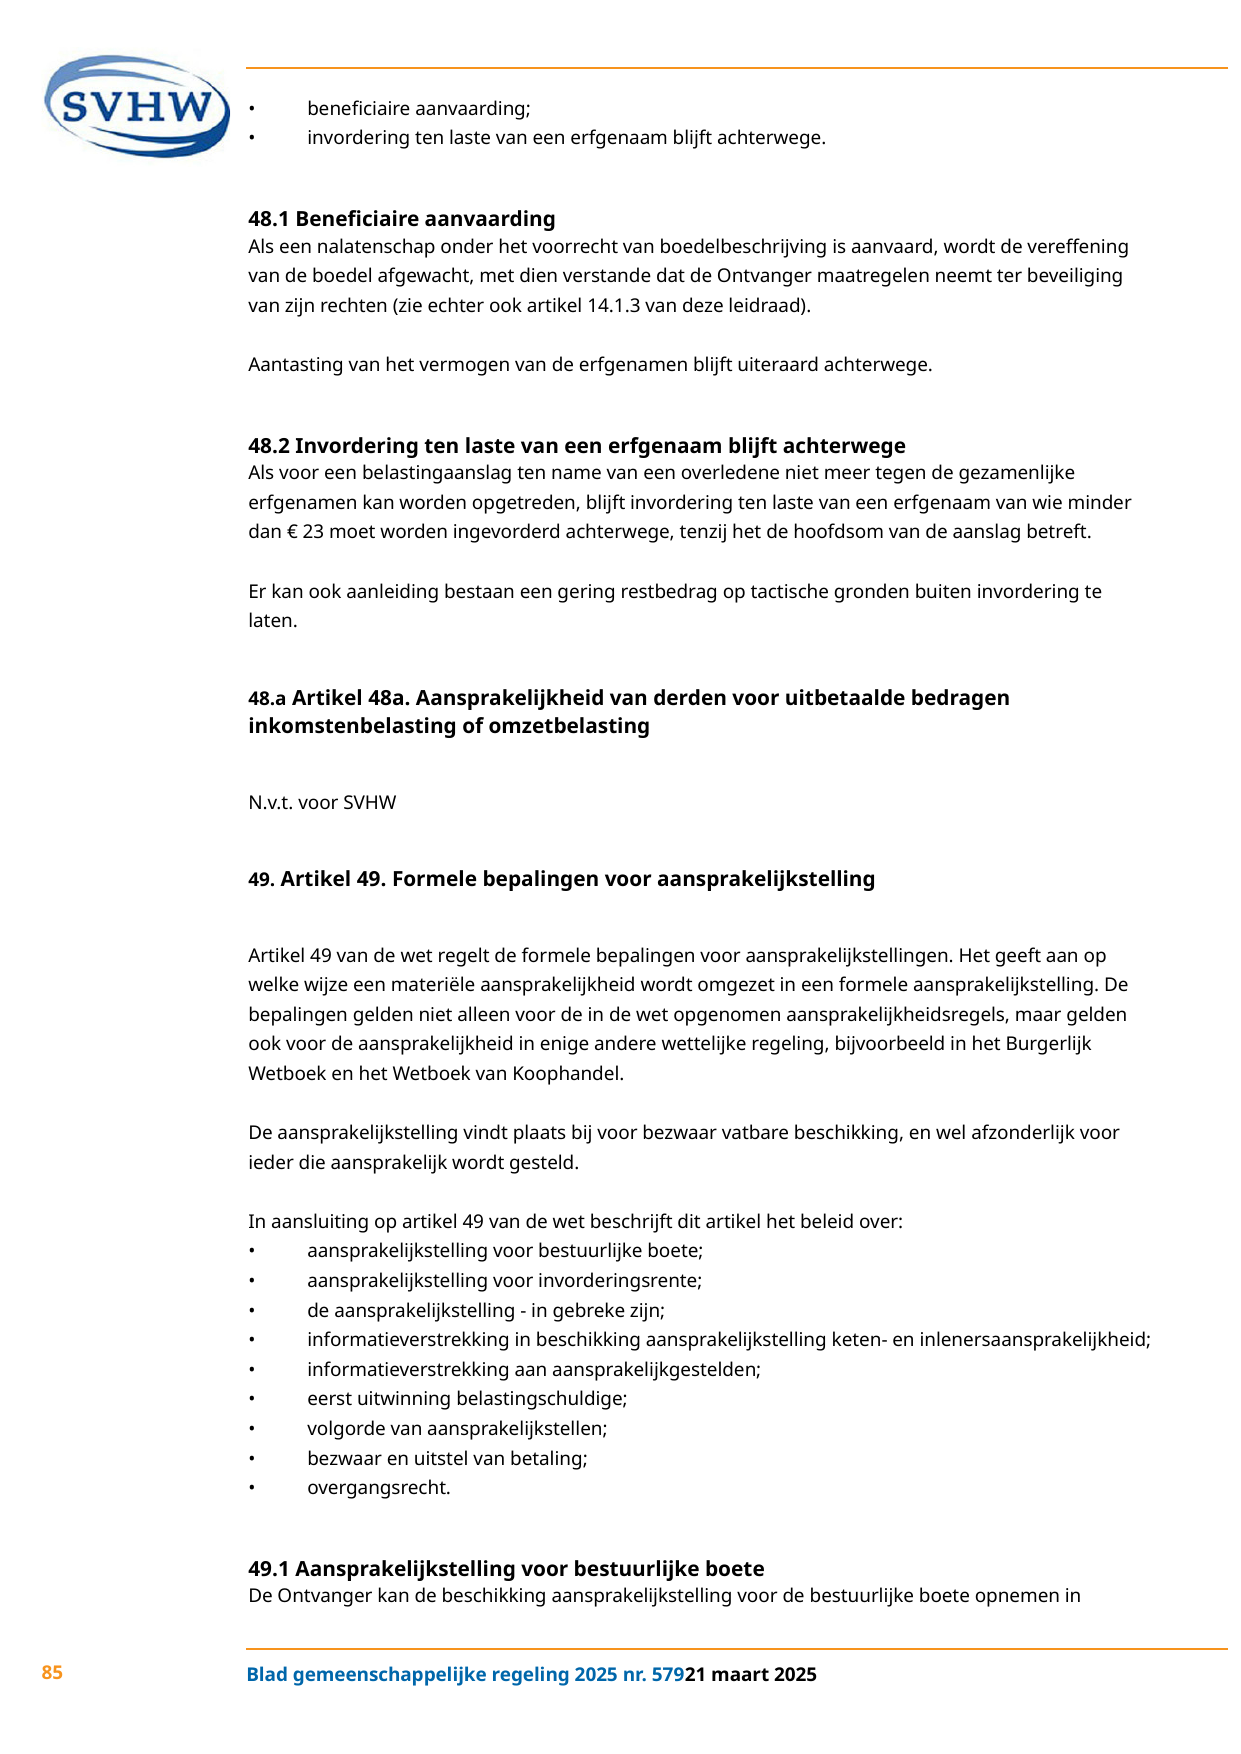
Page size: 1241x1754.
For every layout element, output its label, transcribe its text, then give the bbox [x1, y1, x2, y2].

text De Ontvanger kan de beschikking aansprakelijkstelling voor de bestuurlijke boete opnemen in [248, 1583, 1152, 1608]
text 49.1 Aansprakelijkstelling voor bestuurlijke boete [248, 1554, 1152, 1583]
text Aantasting van het vermogen van de erfgenamen blijft uiteraard achterwege. [248, 351, 1152, 377]
text De aansprakelijkstelling vindt plaats bij voor bezwaar vatbare beschikking, en wel afzonderlijk voor ieder die aansprakelijk wordt gesteld. [248, 1119, 1152, 1174]
text 49. Artikel 49. Formele bepalingen voor aansprakelijkstelling [248, 864, 1152, 892]
list invordering ten laste van een erfgenaam blijft achterwege. [248, 124, 1152, 150]
text 48.1 Beneficiaire aanvaarding [248, 204, 1152, 233]
picture [41, 47, 231, 172]
list overgangsrecht. [248, 1474, 1152, 1500]
text Als voor een belastingaanslag ten name van een overledene niet meer tegen de gezamenlijke erfgenamen kan worden opgetreden, blijft invordering ten laste van een erfgenaam van wie minder dan € 23 moet worden ingevorderd achterwege, tenzij het de hoofdsom van de aanslag betreft. [248, 459, 1152, 544]
list beneficiaire aanvaarding; [248, 95, 1152, 121]
text Als een nalatenschap onder het voorrecht van boedelbeschrijving is aanvaard, wordt de vereffening van de boedel afgewacht, met dien verstande dat de Ontvanger maatregelen neemt ter beveiliging van zijn rechten (zie echter ook artikel 14.1.3 van deze leidraad). [248, 233, 1152, 318]
text Artikel 49 van de wet regelt de formele bepalingen voor aansprakelijkstellingen. Het geeft aan op welke wijze een materiële aansprakelijkheid wordt omgezet in een formele aansprakelijkstelling. De bepalingen gelden niet alleen voor de in de wet opgenomen aansprakelijkheidsregels, maar gelden ook voor de aansprakelijkheid in enige andere wettelijke regeling, bijvoorbeeld in het Burgerlijk Wetboek en het Wetboek van Koophandel. [248, 942, 1152, 1086]
text In aansluiting op artikel 49 van de wet beschrijft dit artikel het beleid over: [248, 1208, 1152, 1234]
list aansprakelijkstelling voor invorderingsrente; [248, 1267, 1152, 1293]
text N.v.t. voor SVHW [248, 789, 1152, 814]
list informatieverstrekking in beschikking aansprakelijkstelling keten- en inlenersaansprakelijkheid; [248, 1326, 1152, 1352]
list informatieverstrekking aan aansprakelijkgestelden; [248, 1356, 1152, 1382]
list aansprakelijkstelling voor bestuurlijke boete; [248, 1238, 1152, 1263]
text 48.a Artikel 48a. Aansprakelijkheid van derden voor uitbetaalde bedragen inkomstenbelasting of omzetbelasting [248, 683, 1152, 739]
list volgorde van aansprakelijkstellen; [248, 1415, 1152, 1441]
text Er kan ook aanleiding bestaan een gering restbedrag op tactische gronden buiten invordering te laten. [248, 578, 1152, 633]
list de aansprakelijkstelling - in gebreke zijn; [248, 1297, 1152, 1322]
text 48.2 Invordering ten laste van een erfgenaam blijft achterwege [248, 431, 1152, 459]
list bezwaar en uitstel van betaling; [248, 1445, 1152, 1470]
list eerst uitwinning belastingschuldige; [248, 1386, 1152, 1411]
